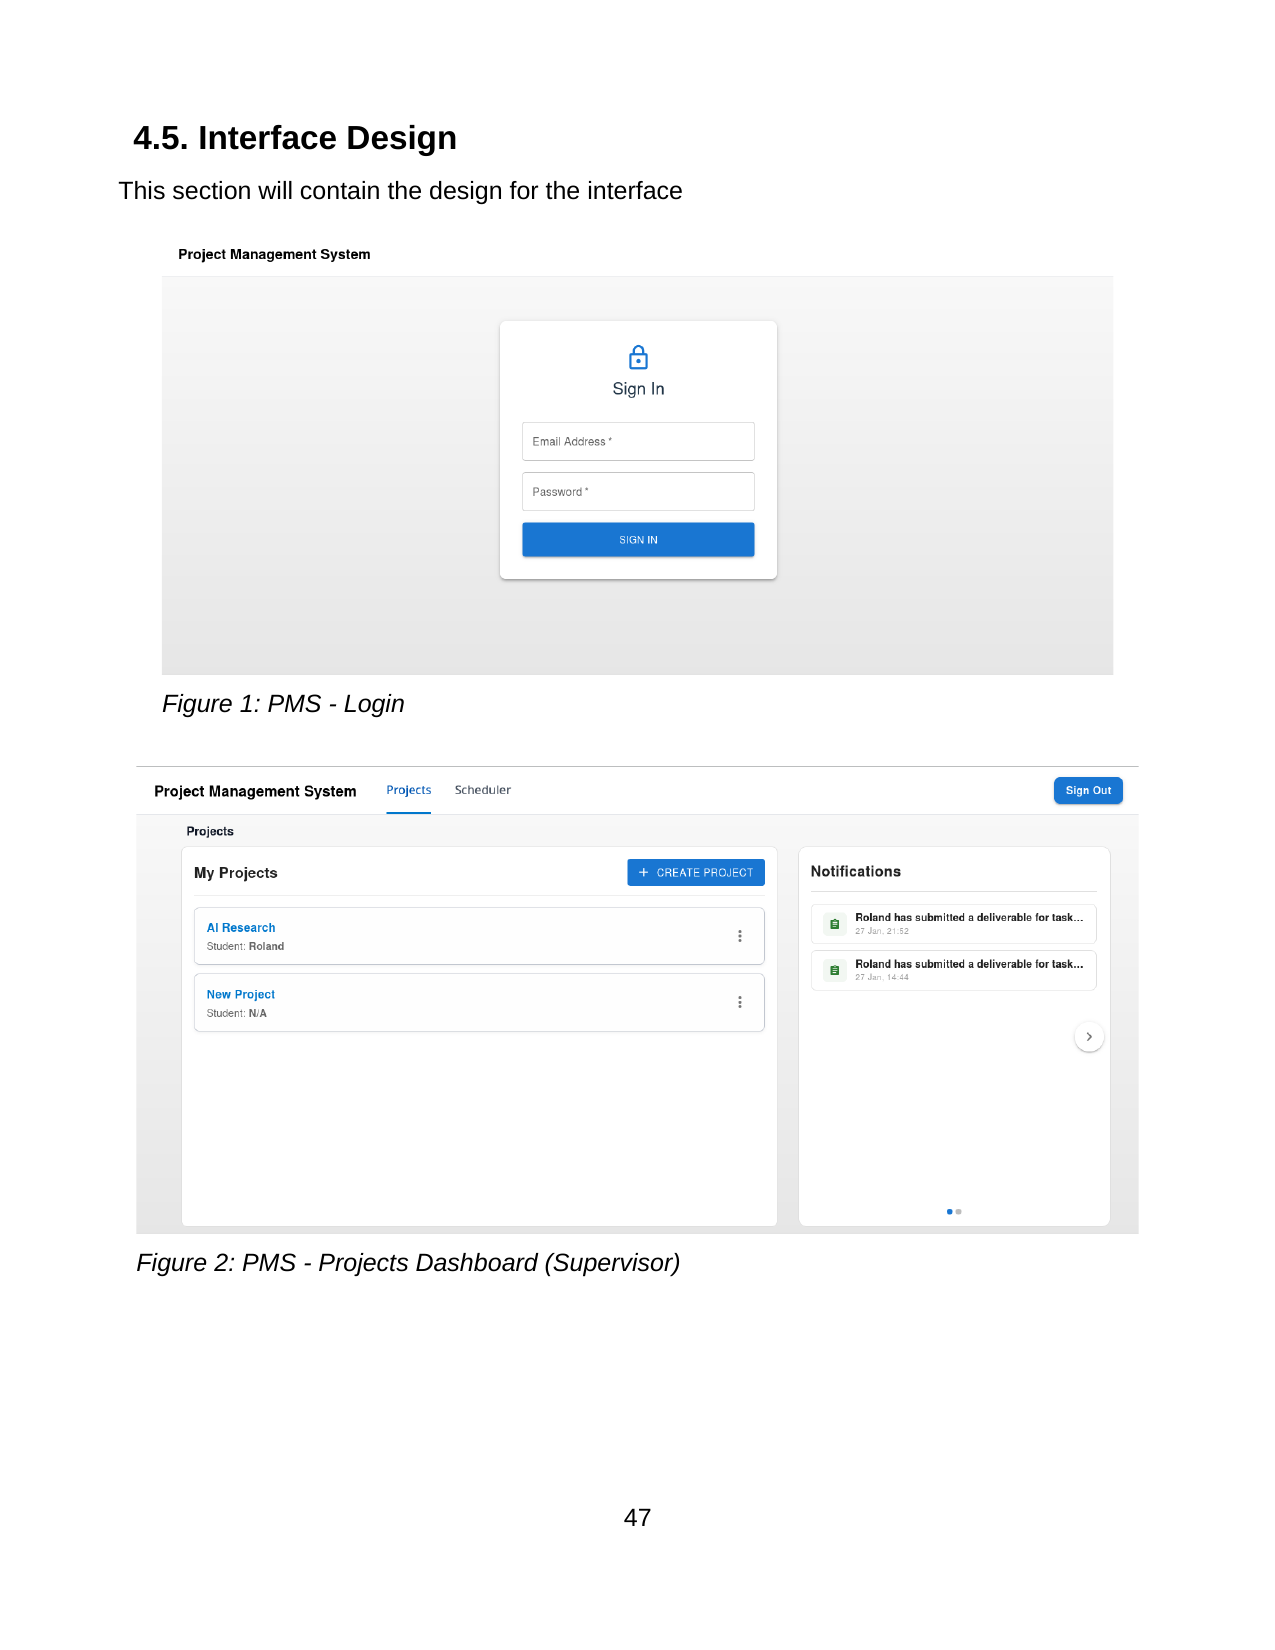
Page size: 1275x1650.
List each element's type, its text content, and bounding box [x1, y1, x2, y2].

text Figure 1: PMS - Login [162, 675, 1113, 718]
text This section will contain the design for the interface [118, 176, 1157, 204]
text Figure 2: PMS - Projects Dashboard (Supervisor) [136, 1234, 1139, 1277]
picture [136, 763, 1139, 1234]
subtitle Interface Design [118, 118, 1157, 157]
picture [161, 233, 1114, 675]
